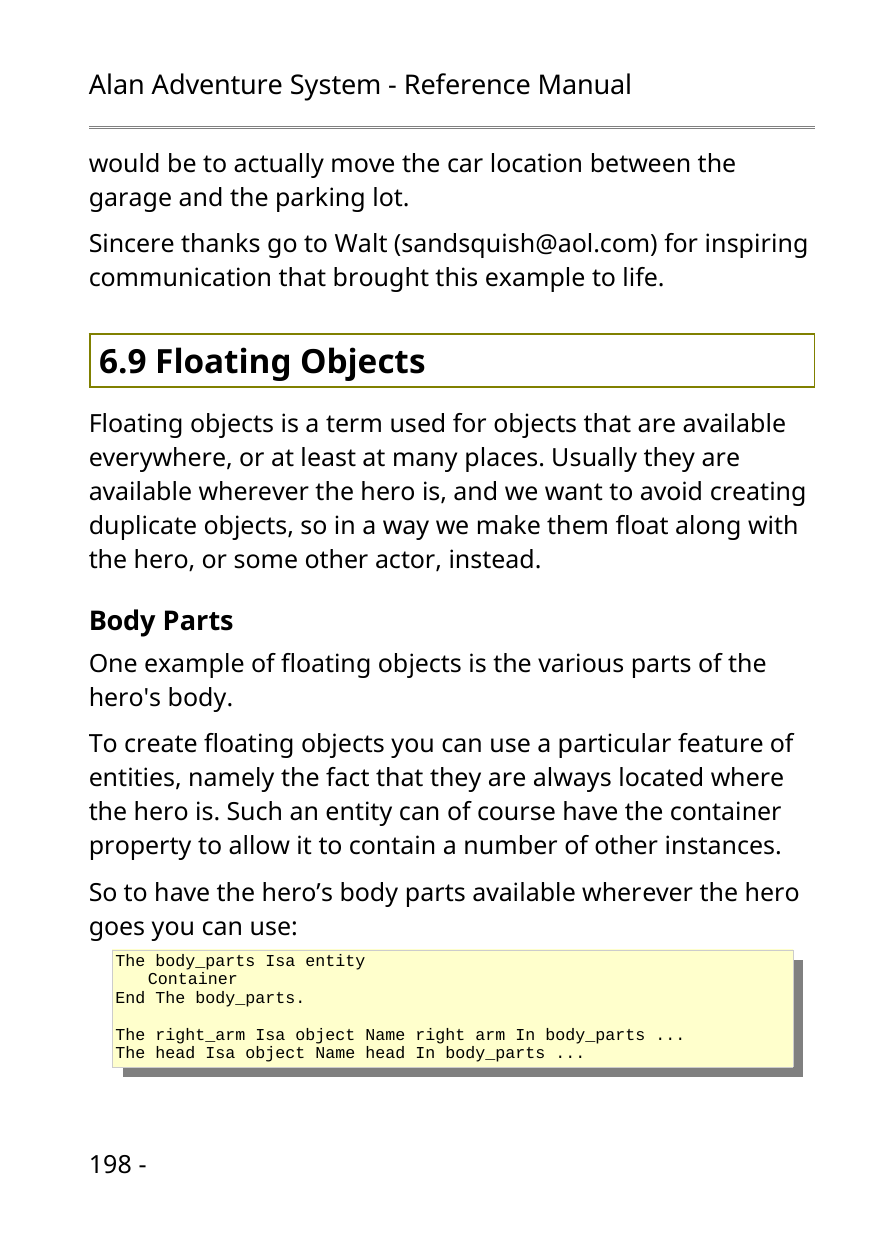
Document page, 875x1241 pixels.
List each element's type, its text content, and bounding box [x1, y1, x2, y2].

subtitle Body Parts [88, 602, 815, 638]
subtitle Floating Objects [91, 335, 814, 386]
text The body_parts Isa entity Container End The body_parts. The right_arm Isa object Name right arm In body_parts ... The head Isa object Name head In body_parts ... [113, 951, 793, 1067]
text So to have the hero’s body parts available wher­ever the hero goes you can use: [88, 875, 815, 943]
text To create floating objects you can use a particular feature of entities, name­ly the fact that they are always located where the hero is. Such an entity can of course have the container property to allow it to contain a number of other instances. [88, 726, 815, 862]
text Floating objects is a term used for objects that are available everywhere, or at least at many places. Usually they are available wherever the hero is, and we want to avoid creating duplicate objects, so in a way we make them float along with the hero, or some other actor, instead. [88, 406, 815, 576]
text One example of floating objects is the various parts of the hero's body. [88, 646, 815, 713]
text Sincere thanks go to Walt (sandsquish@aol.com) for inspiring communica­tion that brought this example to life. [88, 226, 815, 294]
text would be to actually move the car location between the garage and the parking lot. [88, 146, 815, 213]
